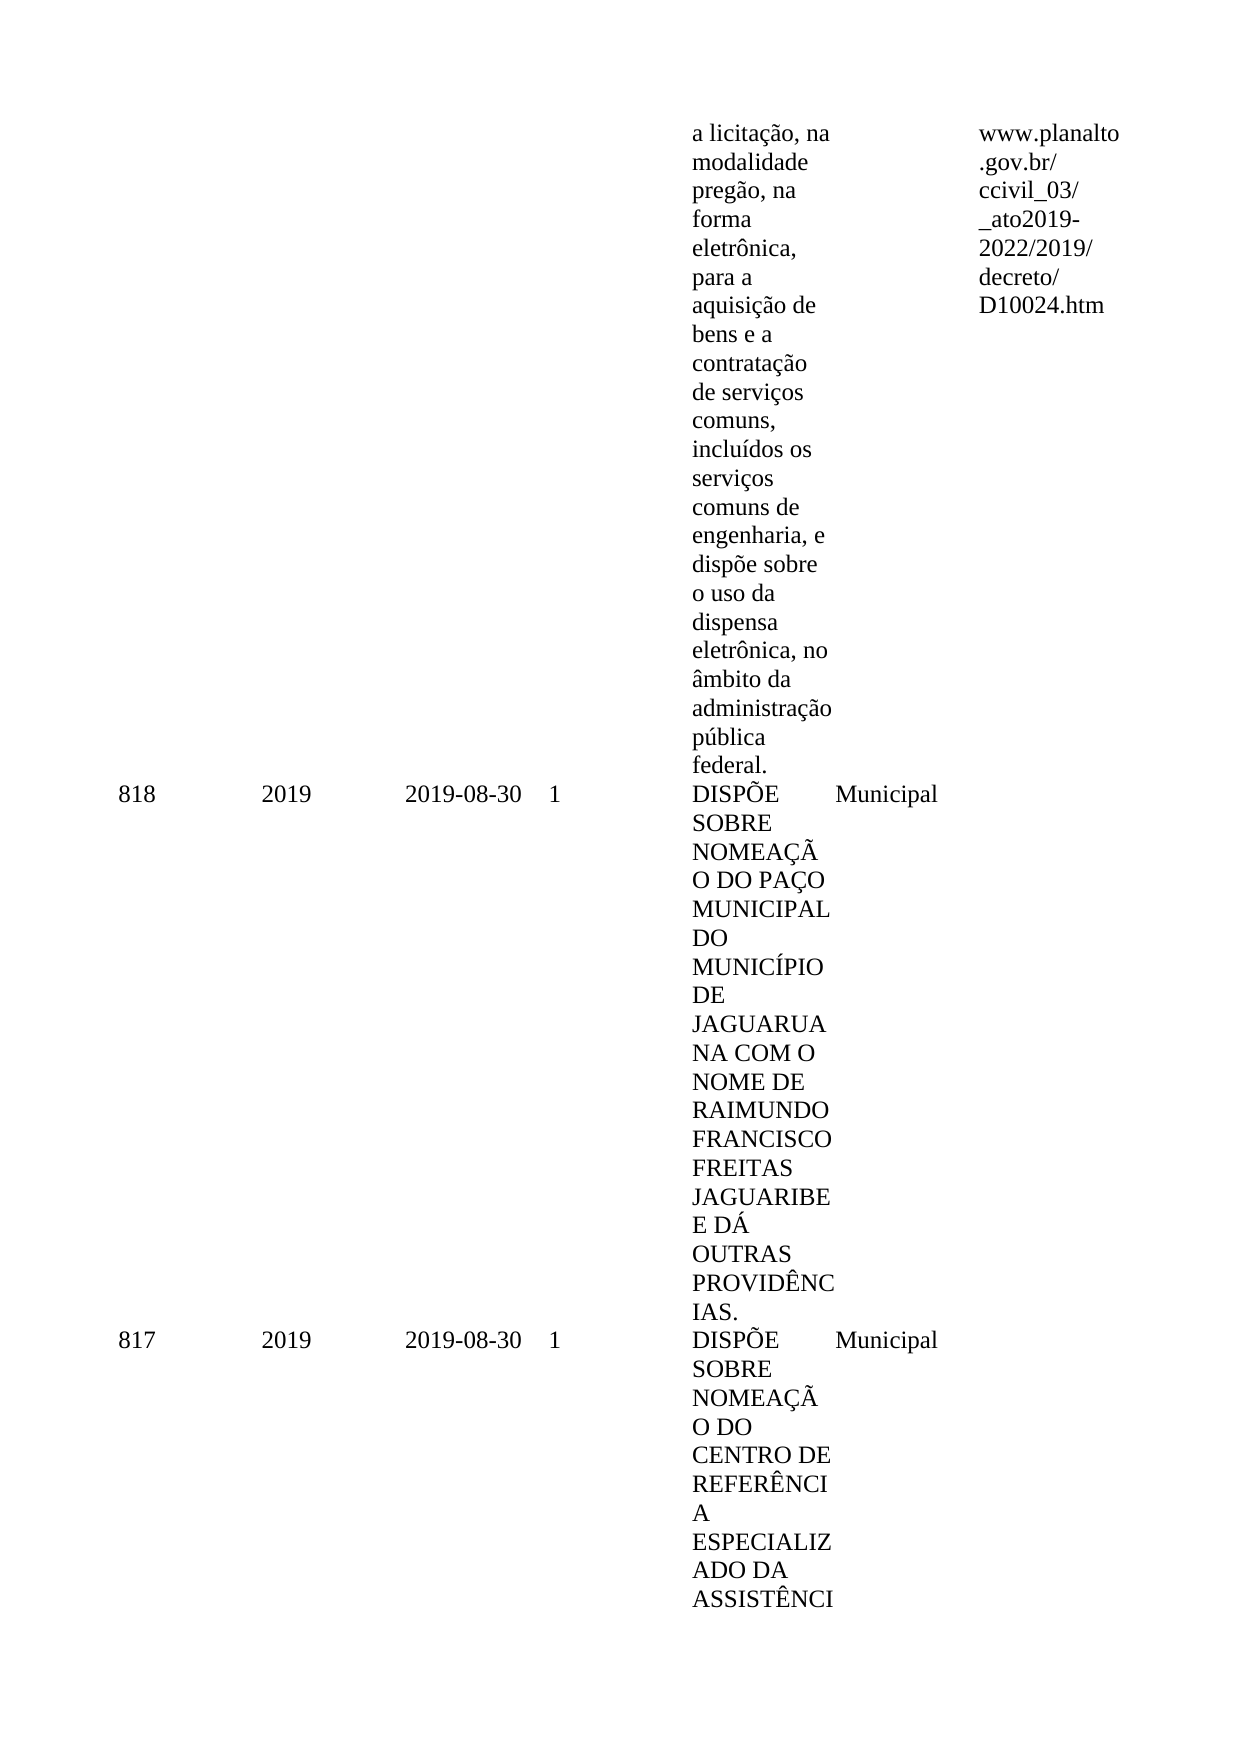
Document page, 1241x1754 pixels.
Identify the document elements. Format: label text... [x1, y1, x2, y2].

table_cell [979, 1326, 1122, 1613]
table_cell 2019 [261, 779, 405, 1326]
table_cell [261, 118, 405, 779]
table_cell 1 [548, 1326, 692, 1613]
table_cell [405, 118, 548, 779]
table_cell DISPÕE SOBRE NOMEAÇÃO DO CENTRO DE REFERÊNCIA ESPECIALIZADO DA ASSISTÊNCI [692, 1326, 835, 1613]
table_cell [979, 779, 1122, 1326]
table_cell 2019-08-30 [405, 1326, 548, 1613]
table_cell Municipal [835, 779, 979, 1326]
table_cell Municipal [835, 1326, 979, 1613]
table_cell 817 [118, 1326, 261, 1613]
table_cell 1 [548, 779, 692, 1326]
table_cell DISPÕE SOBRE NOMEAÇÃO DO PAÇO MUNICIPAL DO MUNICÍPIO DE JAGUARUANA COM O NOME DE RAIMUNDO FRANCISCO FREITAS JAGUARIBE E DÁ OUTRAS PROVIDÊNCIAS. [692, 779, 835, 1326]
table_cell [118, 118, 261, 779]
table_cell [835, 118, 979, 779]
table_cell 818 [118, 779, 261, 1326]
table_cell a licitação, na modalidade pregão, na forma eletrônica, para a aquisição de bens e a contratação de serviços comuns, incluídos os serviços comuns de engenharia, e dispõe sobre o uso da dispensa eletrônica, no âmbito da administração pública federal. [692, 118, 835, 779]
table_cell www.planalto.gov.br/ccivil_03/_ato2019-2022/2019/decreto/D10024.htm [979, 118, 1122, 779]
table_cell 2019 [261, 1326, 405, 1613]
table_cell 2019-08-30 [405, 779, 548, 1326]
table_cell [548, 118, 692, 779]
